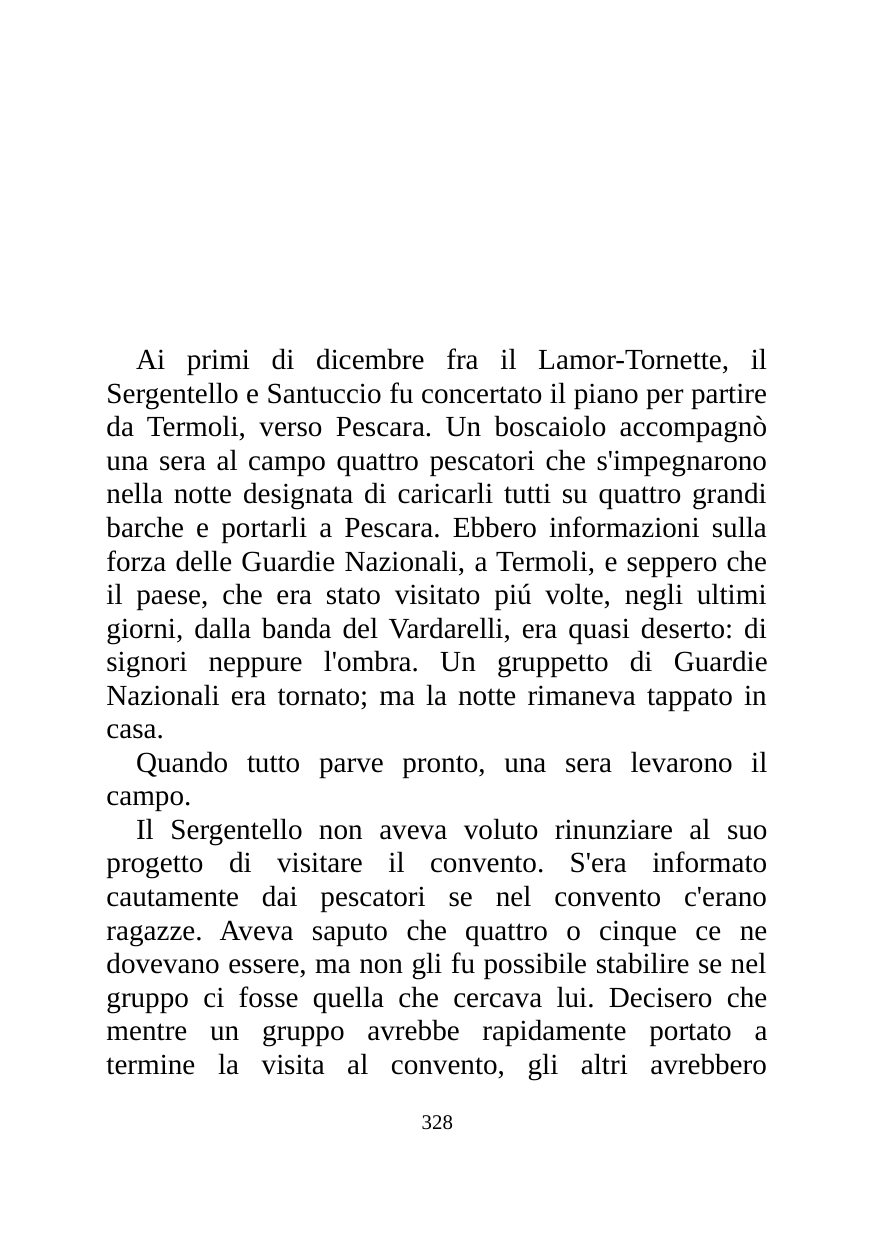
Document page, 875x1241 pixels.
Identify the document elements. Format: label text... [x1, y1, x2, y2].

text Il Sergentello non aveva voluto rinunziare al suo progetto di visitare il convento. S'era informato cautamente dai pescatori se nel convento c'erano ragazze. Aveva saputo che quattro o cinque ce ne dovevano essere, ma non gli fu possibile stabilire se nel gruppo ci fosse quella che cercava lui. Decisero che mentre un gruppo avrebbe rapidamente portato a termine la visita al convento, gli altri avrebbero [106, 812, 768, 1080]
text Ai primi di dicembre fra il Lamor-Tornette, il Sergentello e Santuccio fu concertato il piano per partire da Termoli, verso Pescara. Un boscaiolo accompagnò una sera al campo quattro pescatori che s'impegnarono nella notte designata di caricarli tutti su quattro grandi barche e portarli a Pescara. Ebbero informazioni sulla forza delle Guardie Nazionali, a Termoli, e seppero che il paese, che era stato visitato piú volte, negli ultimi giorni, dalla banda del Vardarelli, era quasi deserto: di signori neppure l'ombra. Un gruppetto di Guardie Nazionali era tornato; ma la notte rimaneva tappato in casa. [106, 342, 768, 745]
text Quando tutto parve pronto, una sera levarono il campo. [106, 745, 768, 812]
